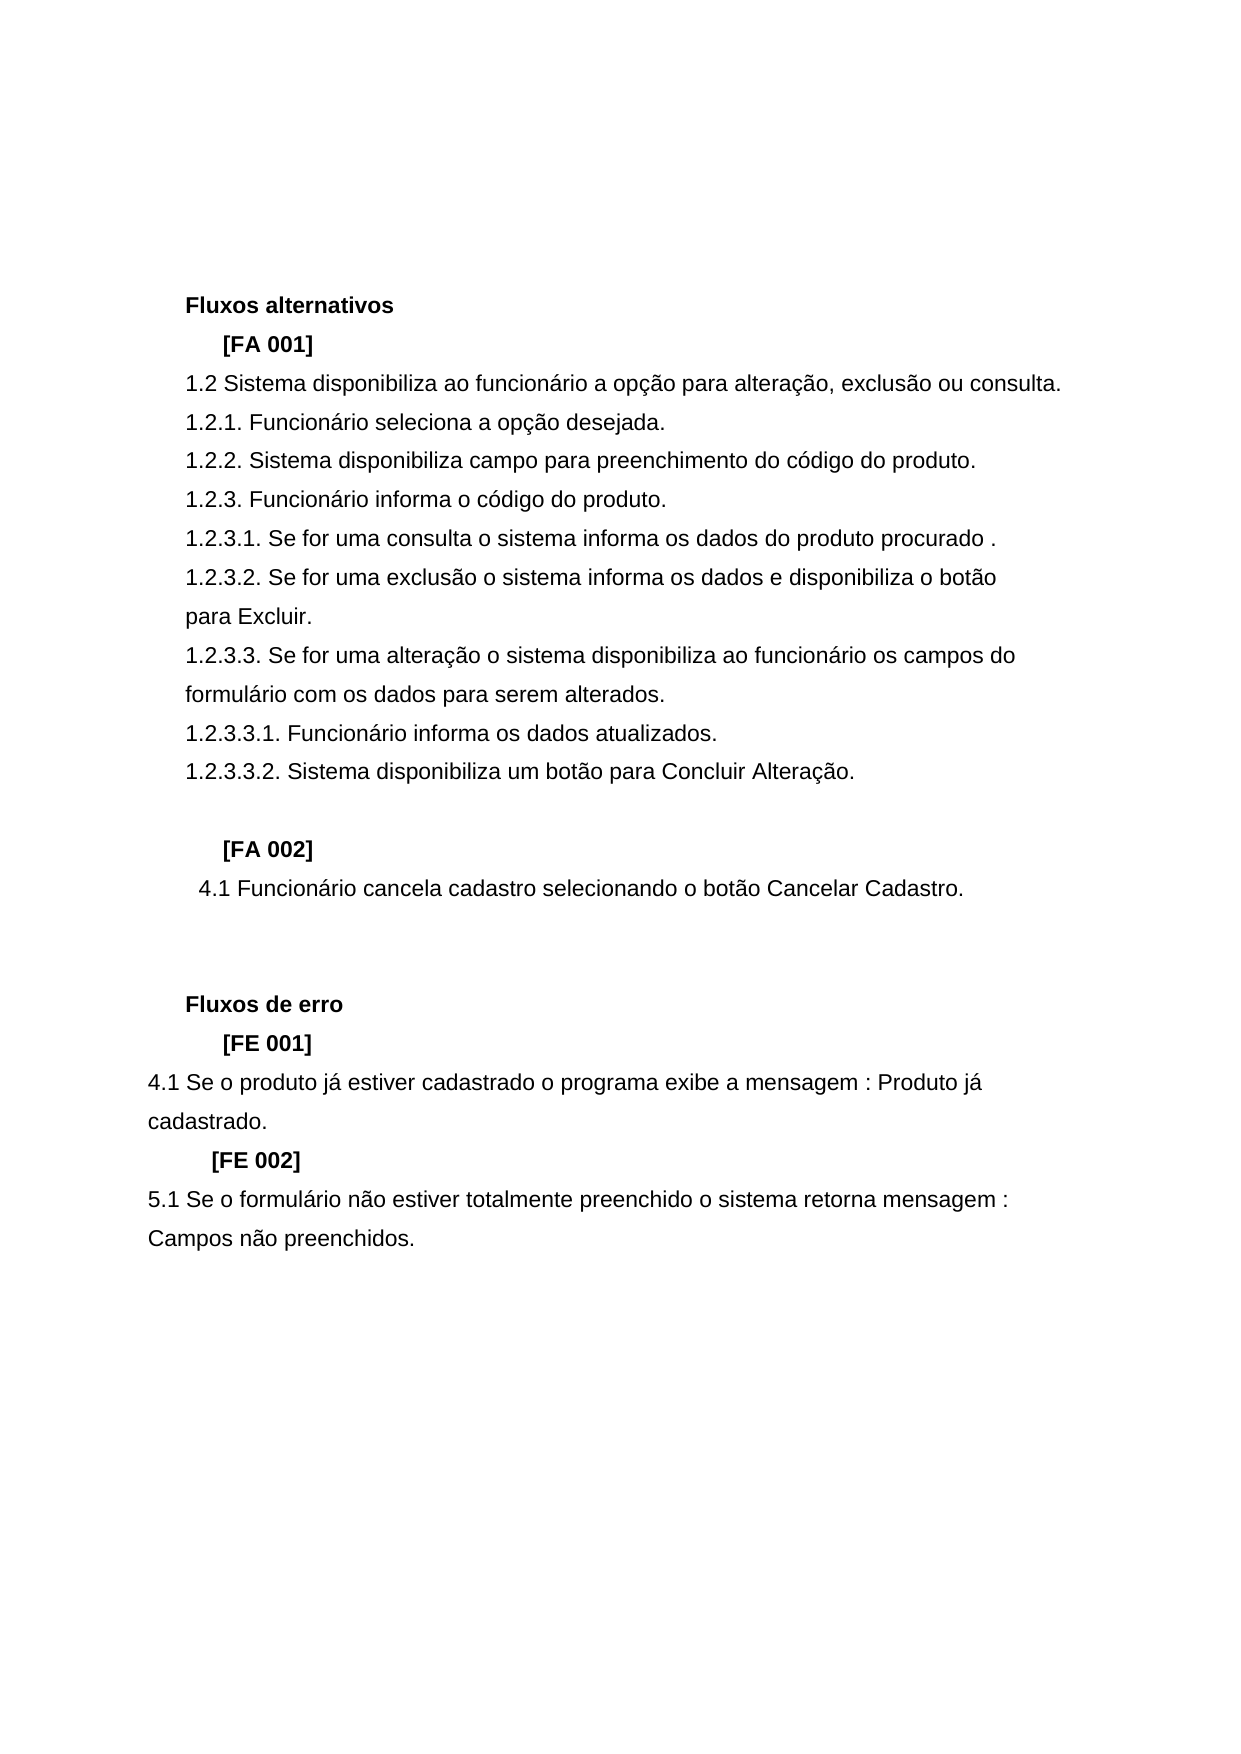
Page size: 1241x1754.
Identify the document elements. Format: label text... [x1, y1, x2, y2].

text [FE 002] [148, 1147, 1092, 1173]
text 1.2.3.3.2. Sistema disponibiliza um botão para Concluir Alteração. [185, 758, 1092, 785]
text 1.2.3.1. Se for uma consulta o sistema informa os dados do produto procurado . [185, 525, 1092, 552]
text 1.2.3.3. Se for uma alteração o sistema disponibiliza ao funcionário os campos do [185, 642, 1092, 668]
text [FE 001] [223, 1030, 1092, 1057]
text cadastrado. [148, 1108, 1092, 1134]
text 1.2 Sistema disponibiliza ao funcionário a opção para alteração, exclusão ou consulta. [185, 370, 1092, 396]
text Campos não preenchidos. [148, 1224, 1092, 1251]
text 1.2.2. Sistema disponibiliza campo para preenchimento do código do produto. [185, 447, 1092, 474]
text 1.2.1. Funcionário seleciona a opção desejada. [185, 409, 1092, 435]
text Fluxos de erro [185, 991, 1092, 1018]
text [FA 001] [223, 331, 1092, 357]
text 1.2.3. Funcionário informa o código do produto. [185, 486, 1092, 513]
text 4.1 Se o produto já estiver cadastrado o programa exibe a mensagem : Produto já [148, 1069, 1092, 1096]
text [FA 002] [223, 836, 1092, 862]
text Fluxos alternativos [185, 292, 1092, 318]
text 4.1 Funcionário cancela cadastro selecionando o botão Cancelar Cadastro. [148, 875, 1092, 901]
text 5.1 Se o formulário não estiver totalmente preenchido o sistema retorna mensagem : [148, 1186, 1092, 1212]
text para Excluir. [185, 603, 1092, 629]
text 1.2.3.3.1. Funcionário informa os dados atualizados. [185, 719, 1092, 746]
text 1.2.3.2. Se for uma exclusão o sistema informa os dados e disponibiliza o botão [185, 564, 1092, 590]
text formulário com os dados para serem alterados. [185, 681, 1092, 707]
